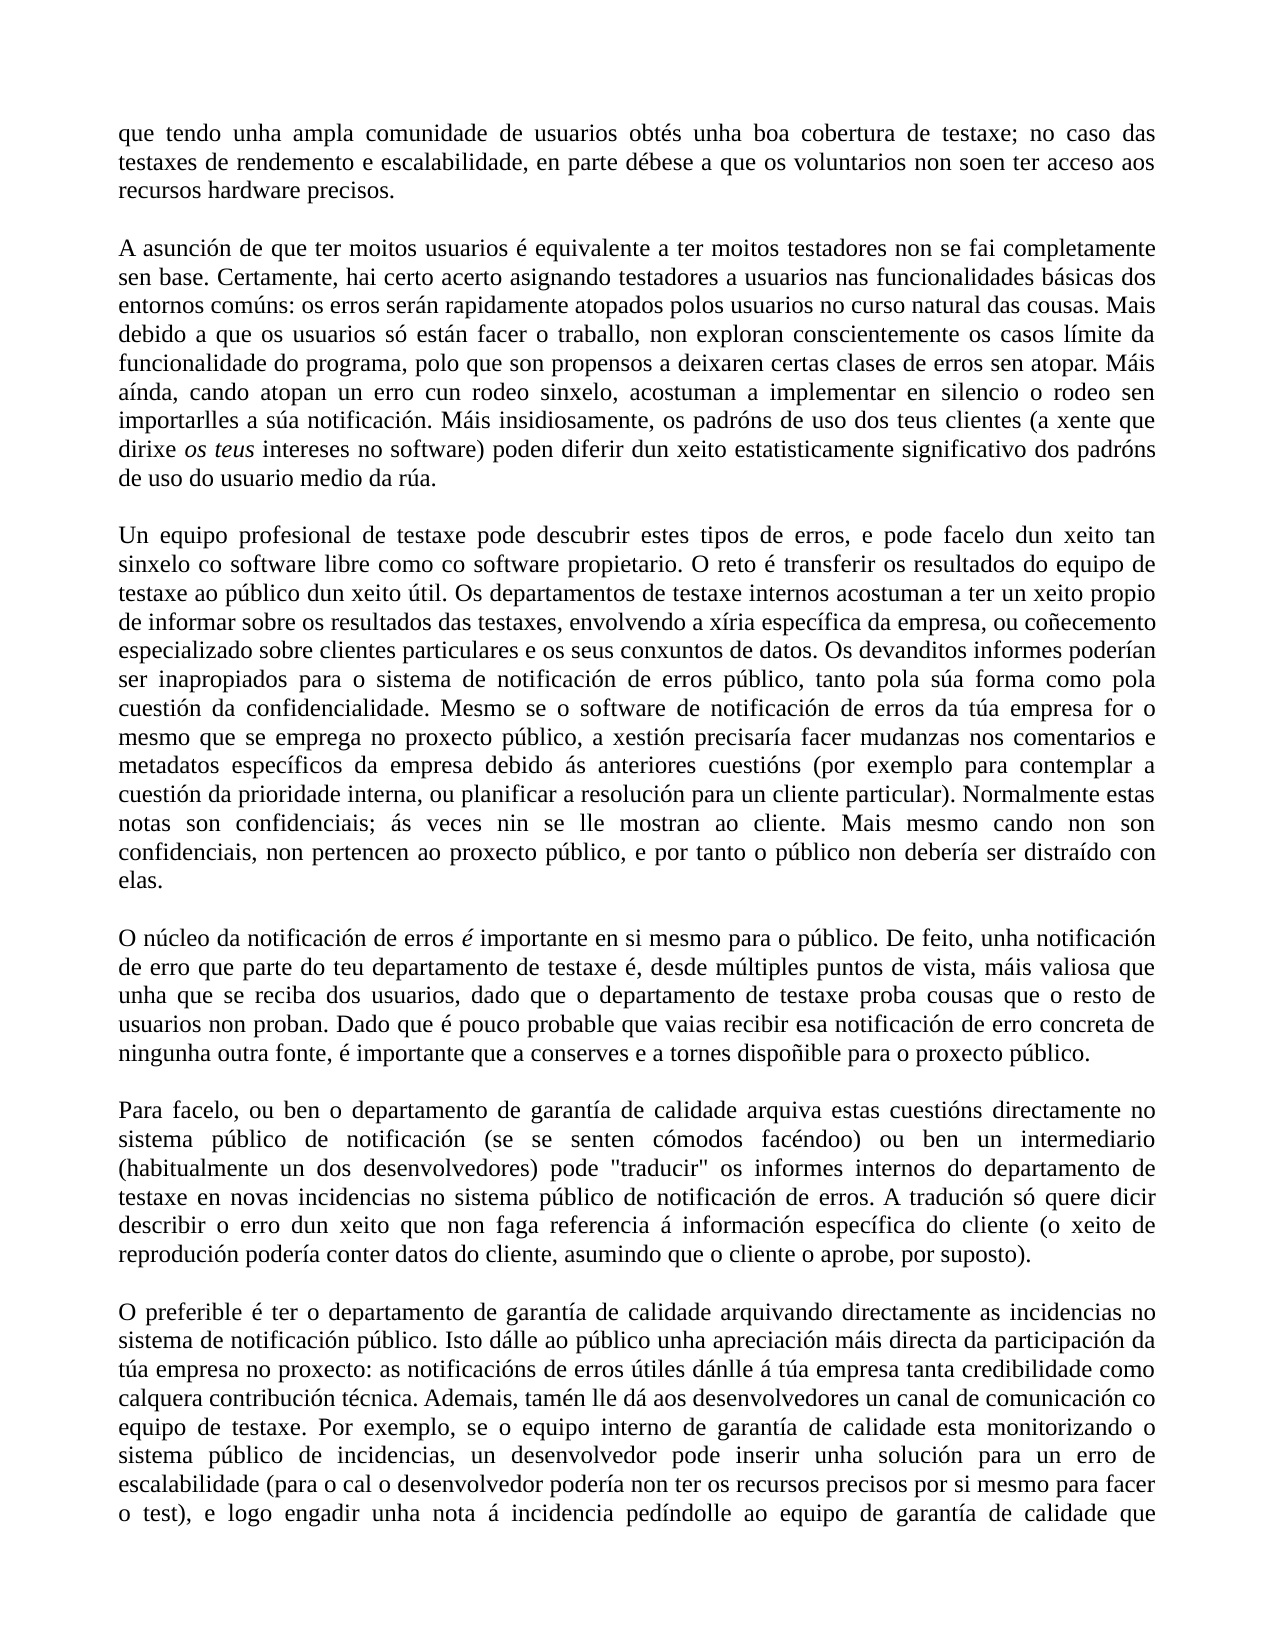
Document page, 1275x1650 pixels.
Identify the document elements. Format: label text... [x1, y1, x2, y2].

text Un equipo profesional de testaxe pode descubrir estes tipos de erros, e pode facelo dun xeito tan sinxelo co software libre como co software propietario. O reto é transferir os resultados do equipo de testaxe ao público dun xeito útil. Os departamentos de testaxe internos acostuman a ter un xeito propio de informar sobre os resultados das testaxes, envolvendo a xíria específica da empresa, ou coñecemento especializado sobre clientes particulares e os seus conxuntos de datos. Os devanditos informes poderían ser inapropiados para o sistema de notificación de erros público, tanto pola súa forma como pola cuestión da confidencialidade. Mesmo se o software de notificación de erros da túa empresa for o mesmo que se emprega no proxecto público, a xestión precisaría facer mudanzas nos comentarios e metadatos específicos da empresa debido ás anteriores cuestións (por exemplo para contemplar a cuestión da prioridade interna, ou planificar a resolución para un cliente particular). Normalmente estas notas son confidenciais; ás veces nin se lle mostran ao cliente. Mais mesmo cando non son confidenciais, non pertencen ao proxecto público, e por tanto o público non debería ser distraído con elas. [118, 521, 1157, 894]
text que tendo unha ampla comunidade de usuarios obtés unha boa cobertura de testaxe; no caso das testaxes de rendemento e escalabilidade, en parte débese a que os voluntarios non soen ter acceso aos recursos hardware precisos. [118, 118, 1157, 204]
text O núcleo da notificación de erros é importante en si mesmo para o público. De feito, unha notificación de erro que parte do teu departamento de testaxe é, desde múltiples puntos de vista, máis valiosa que unha que se reciba dos usuarios, dado que o departamento de testaxe proba cousas que o resto de usuarios non proban. Dado que é pouco probable que vaias recibir esa notificación de erro concreta de ningunha outra fonte, é importante que a conserves e a tornes dispoñible para o proxecto público. [118, 923, 1157, 1067]
text A asunción de que ter moitos usuarios é equivalente a ter moitos testadores non se fai completamente sen base. Certamente, hai certo acerto asignando testadores a usuarios nas funcionalidades básicas dos entornos comúns: os erros serán rapidamente atopados polos usuarios no curso natural das cousas. Mais debido a que os usuarios só están facer o traballo, non exploran conscientemente os casos límite da funcionalidade do programa, polo que son propensos a deixaren certas clases de erros sen atopar. Máis aínda, cando atopan un erro cun rodeo sinxelo, acostuman a implementar en silencio o rodeo sen importarlles a súa notificación. Máis insidiosamente, os padróns de uso dos teus clientes (a xente que dirixe os teus intereses no software) poden diferir dun xeito estatisticamente significativo dos padróns de uso do usuario medio da rúa. [118, 233, 1157, 492]
text Para facelo, ou ben o departamento de garantía de calidade arquiva estas cuestións directamente no sistema público de notificación (se se senten cómodos facéndoo) ou ben un intermediario (habitualmente un dos desenvolvedores) pode "traducir" os informes internos do departamento de testaxe en novas incidencias no sistema público de notificación de erros. A tradución só quere dicir describir o erro dun xeito que non faga referencia á información específica do cliente (o xeito de reprodución podería conter datos do cliente, asumindo que o cliente o aprobe, por suposto). [118, 1096, 1157, 1268]
text O preferible é ter o departamento de garantía de calidade arquivando directamente as incidencias no sistema de notificación público. Isto dálle ao público unha apreciación máis directa da participación da túa empresa no proxecto: as notificacións de erros útiles dánlle á túa empresa tanta credibilidade como calquera contribución técnica. Ademais, tamén lle dá aos desenvolvedores un canal de comunicación co equipo de testaxe. Por exemplo, se o equipo interno de garantía de calidade esta monitorizando o sistema público de incidencias, un desenvolvedor pode inserir unha solución para un erro de escalabilidade (para o cal o desenvolvedor podería non ter os recursos precisos por si mesmo para facer o test), e logo engadir unha nota á incidencia pedíndolle ao equipo de garantía de calidade que [118, 1297, 1157, 1527]
